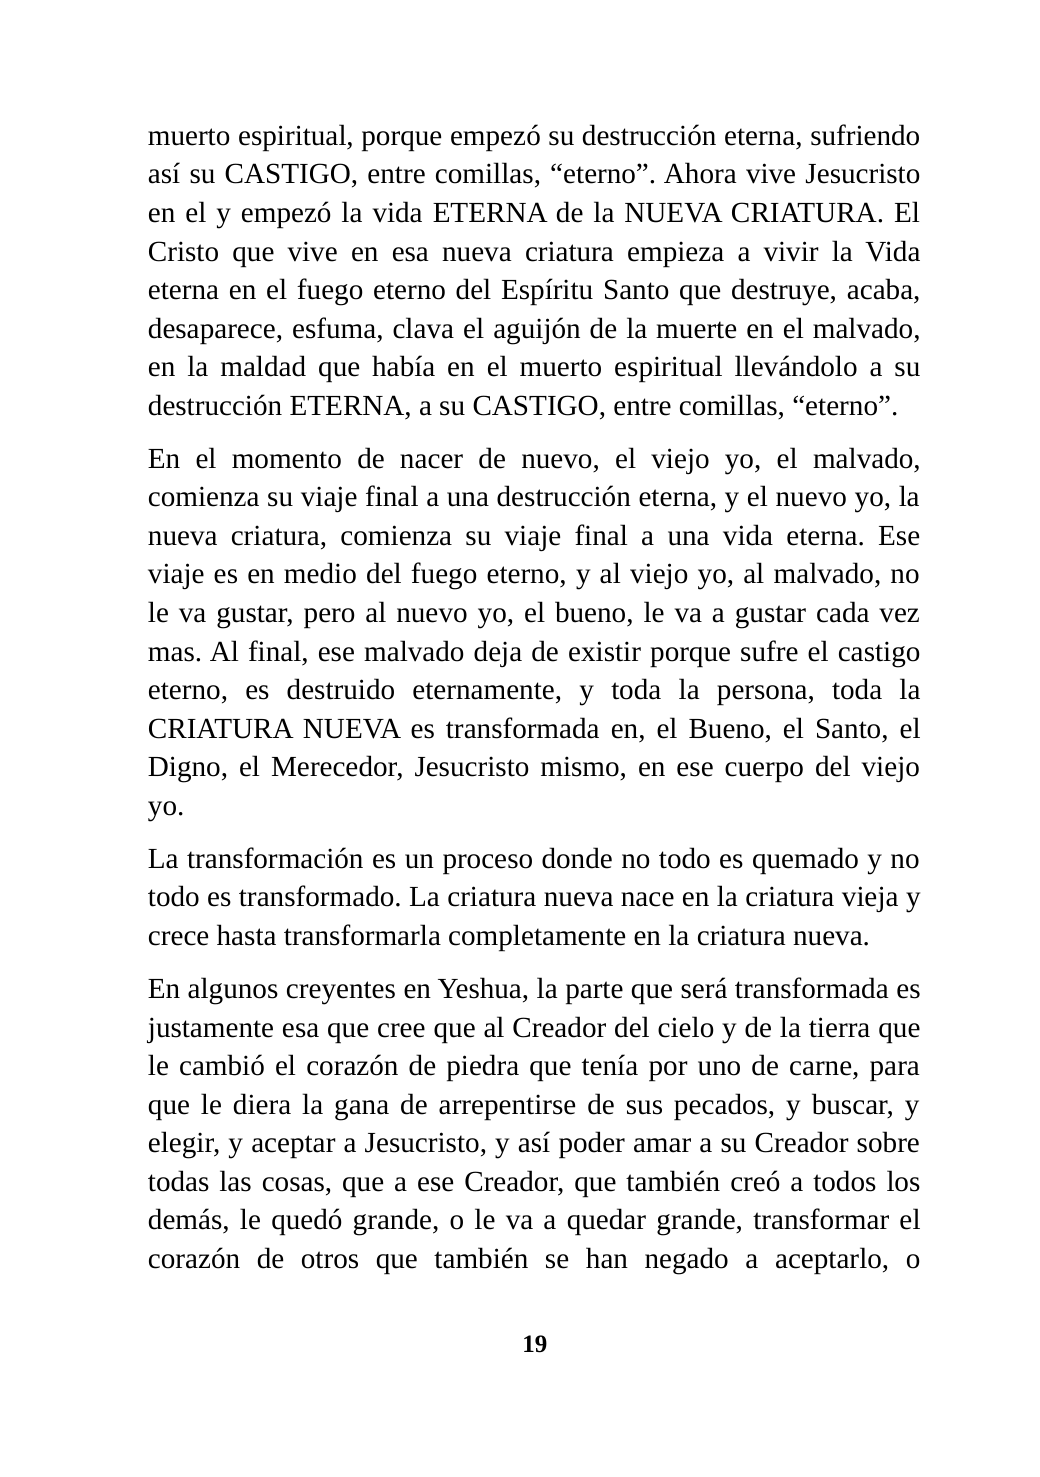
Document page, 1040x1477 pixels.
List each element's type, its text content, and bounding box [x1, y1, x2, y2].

text La transformación es un proceso donde no todo es quemado y no todo es transformado. La criatura nueva nace en la criatura vieja y crece hasta transformarla completamente en la criatura nueva. [148, 841, 921, 952]
text En el momento de nacer de nuevo, el viejo yo, el malvado, comienza su viaje final a una destrucción eterna, y el nuevo yo, la nueva criatura, comienza su viaje final a una vida eterna. Ese viaje es en medio del fuego eterno, y al viejo yo, al malvado, no le va gustar, pero al nuevo yo, el bueno, le va a gustar cada vez mas. Al final, ese malvado deja de existir porque sufre el castigo eterno, es destruido eternamente, y toda la persona, toda la CRIATURA NUEVA es transformada en, el Bueno, el Santo, el Digno, el Merecedor, Jesucristo mismo, en ese cuerpo del viejo yo. [148, 441, 921, 821]
text En algunos creyentes en Yeshua, la parte que será transformada es justamente esa que cree que al Creador del cielo y de la tierra que le cambió el corazón de piedra que tenía por uno de carne, para que le diera la gana de arrepentirse de sus pecados, y buscar, y elegir, y aceptar a Jesucristo, y así poder amar a su Creador sobre todas las cosas, que a ese Creador, que también creó a todos los demás, le quedó grande, o le va a quedar grande, transformar el corazón de otros que también se han negado a aceptarlo, o [148, 971, 921, 1274]
text muerto espiritual, porque empezó su destrucción eterna, sufriendo así su CASTIGO, entre comillas, “eterno”. Ahora vive Jesucristo en el y empezó la vida ETERNA de la NUEVA CRIATURA. El Cristo que vive en esa nueva criatura empieza a vivir la Vida eterna en el fuego eterno del Espíritu Santo que destruye, acaba, desaparece, esfuma, clava el aguijón de la muerte en el malvado, en la maldad que había en el muerto espiritual llevándolo a su destrucción ETERNA, a su CASTIGO, entre comillas, “eterno”. [148, 118, 921, 421]
